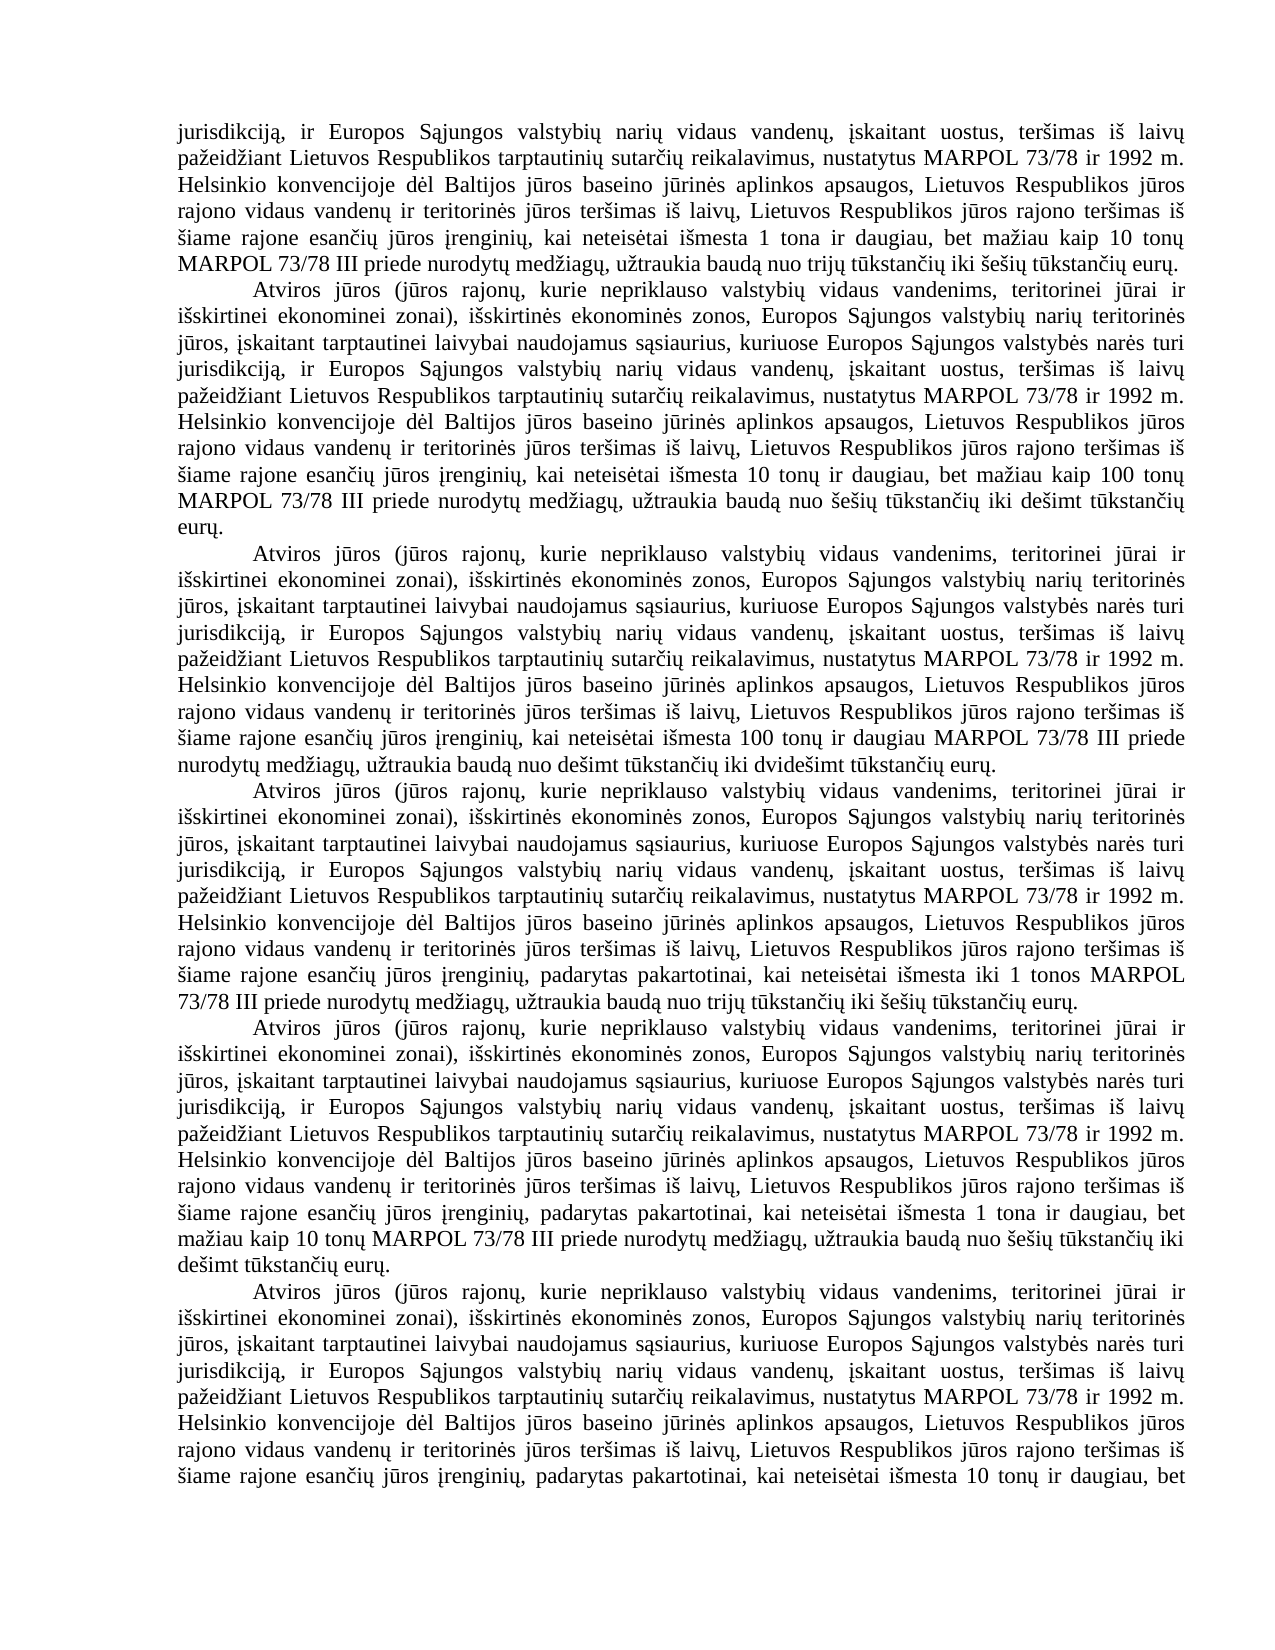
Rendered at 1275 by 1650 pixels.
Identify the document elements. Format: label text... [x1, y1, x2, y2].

text Atviros jūros (jūros rajonų, kurie nepriklauso valstybių vidaus vandenims, teritorinei jūrai ir išskirtinei ekonominei zonai), išskirtinės ekonominės zonos, Europos Sąjungos valstybių narių teritorinės jūros, įskaitant tarptautinei laivybai naudojamus sąsiaurius, kuriuose Europos Sąjungos valstybės narės turi jurisdikciją, ir Europos Sąjungos valstybių narių vidaus vandenų, įskaitant uostus, teršimas iš laivų pažeidžiant Lietuvos Respublikos tarptautinių sutarčių reikalavimus, nustatytus MARPOL 73/78 ir 1992 m. Helsinkio konvencijoje dėl Baltijos jūros baseino jūrinės aplinkos apsaugos, Lietuvos Respublikos jūros rajono vidaus vandenų ir teritorinės jūros teršimas iš laivų, Lietuvos Respublikos jūros rajono teršimas iš šiame rajone esančių jūros įrenginių, padarytas pakartotinai, kai neteisėtai išmesta 10 tonų ir daugiau, bet [177, 1278, 1186, 1488]
text jurisdikciją, ir Europos Sąjungos valstybių narių vidaus vandenų, įskaitant uostus, teršimas iš laivų pažeidžiant Lietuvos Respublikos tarptautinių sutarčių reikalavimus, nustatytus MARPOL 73/78 ir 1992 m. Helsinkio konvencijoje dėl Baltijos jūros baseino jūrinės aplinkos apsaugos, Lietuvos Respublikos jūros rajono vidaus vandenų ir teritorinės jūros teršimas iš laivų, Lietuvos Respublikos jūros rajono teršimas iš šiame rajone esančių jūros įrenginių, kai neteisėtai išmesta 1 tona ir daugiau, bet mažiau kaip 10 tonų MARPOL 73/78 III priede nurodytų medžiagų, užtraukia baudą nuo trijų tūkstančių iki šešių tūkstančių eurų. [177, 118, 1186, 276]
text Atviros jūros (jūros rajonų, kurie nepriklauso valstybių vidaus vandenims, teritorinei jūrai ir išskirtinei ekonominei zonai), išskirtinės ekonominės zonos, Europos Sąjungos valstybių narių teritorinės jūros, įskaitant tarptautinei laivybai naudojamus sąsiaurius, kuriuose Europos Sąjungos valstybės narės turi jurisdikciją, ir Europos Sąjungos valstybių narių vidaus vandenų, įskaitant uostus, teršimas iš laivų pažeidžiant Lietuvos Respublikos tarptautinių sutarčių reikalavimus, nustatytus MARPOL 73/78 ir 1992 m. Helsinkio konvencijoje dėl Baltijos jūros baseino jūrinės aplinkos apsaugos, Lietuvos Respublikos jūros rajono vidaus vandenų ir teritorinės jūros teršimas iš laivų, Lietuvos Respublikos jūros rajono teršimas iš šiame rajone esančių jūros įrenginių, kai neteisėtai išmesta 10 tonų ir daugiau, bet mažiau kaip 100 tonų MARPOL 73/78 III priede nurodytų medžiagų, užtraukia baudą nuo šešių tūkstančių iki dešimt tūkstančių eurų. [177, 276, 1186, 540]
text Atviros jūros (jūros rajonų, kurie nepriklauso valstybių vidaus vandenims, teritorinei jūrai ir išskirtinei ekonominei zonai), išskirtinės ekonominės zonos, Europos Sąjungos valstybių narių teritorinės jūros, įskaitant tarptautinei laivybai naudojamus sąsiaurius, kuriuose Europos Sąjungos valstybės narės turi jurisdikciją, ir Europos Sąjungos valstybių narių vidaus vandenų, įskaitant uostus, teršimas iš laivų pažeidžiant Lietuvos Respublikos tarptautinių sutarčių reikalavimus, nustatytus MARPOL 73/78 ir 1992 m. Helsinkio konvencijoje dėl Baltijos jūros baseino jūrinės aplinkos apsaugos, Lietuvos Respublikos jūros rajono vidaus vandenų ir teritorinės jūros teršimas iš laivų, Lietuvos Respublikos jūros rajono teršimas iš šiame rajone esančių jūros įrenginių, padarytas pakartotinai, kai neteisėtai išmesta 1 tona ir daugiau, bet mažiau kaip 10 tonų MARPOL 73/78 III priede nurodytų medžiagų, užtraukia baudą nuo šešių tūkstančių iki dešimt tūkstančių eurų. [177, 1014, 1186, 1278]
text Atviros jūros (jūros rajonų, kurie nepriklauso valstybių vidaus vandenims, teritorinei jūrai ir išskirtinei ekonominei zonai), išskirtinės ekonominės zonos, Europos Sąjungos valstybių narių teritorinės jūros, įskaitant tarptautinei laivybai naudojamus sąsiaurius, kuriuose Europos Sąjungos valstybės narės turi jurisdikciją, ir Europos Sąjungos valstybių narių vidaus vandenų, įskaitant uostus, teršimas iš laivų pažeidžiant Lietuvos Respublikos tarptautinių sutarčių reikalavimus, nustatytus MARPOL 73/78 ir 1992 m. Helsinkio konvencijoje dėl Baltijos jūros baseino jūrinės aplinkos apsaugos, Lietuvos Respublikos jūros rajono vidaus vandenų ir teritorinės jūros teršimas iš laivų, Lietuvos Respublikos jūros rajono teršimas iš šiame rajone esančių jūros įrenginių, padarytas pakartotinai, kai neteisėtai išmesta iki 1 tonos MARPOL 73/78 III priede nurodytų medžiagų, užtraukia baudą nuo trijų tūkstančių iki šešių tūkstančių eurų. [177, 777, 1186, 1014]
text Atviros jūros (jūros rajonų, kurie nepriklauso valstybių vidaus vandenims, teritorinei jūrai ir išskirtinei ekonominei zonai), išskirtinės ekonominės zonos, Europos Sąjungos valstybių narių teritorinės jūros, įskaitant tarptautinei laivybai naudojamus sąsiaurius, kuriuose Europos Sąjungos valstybės narės turi jurisdikciją, ir Europos Sąjungos valstybių narių vidaus vandenų, įskaitant uostus, teršimas iš laivų pažeidžiant Lietuvos Respublikos tarptautinių sutarčių reikalavimus, nustatytus MARPOL 73/78 ir 1992 m. Helsinkio konvencijoje dėl Baltijos jūros baseino jūrinės aplinkos apsaugos, Lietuvos Respublikos jūros rajono vidaus vandenų ir teritorinės jūros teršimas iš laivų, Lietuvos Respublikos jūros rajono teršimas iš šiame rajone esančių jūros įrenginių, kai neteisėtai išmesta 100 tonų ir daugiau MARPOL 73/78 III priede nurodytų medžiagų, užtraukia baudą nuo dešimt tūkstančių iki dvidešimt tūkstančių eurų. [177, 540, 1186, 777]
